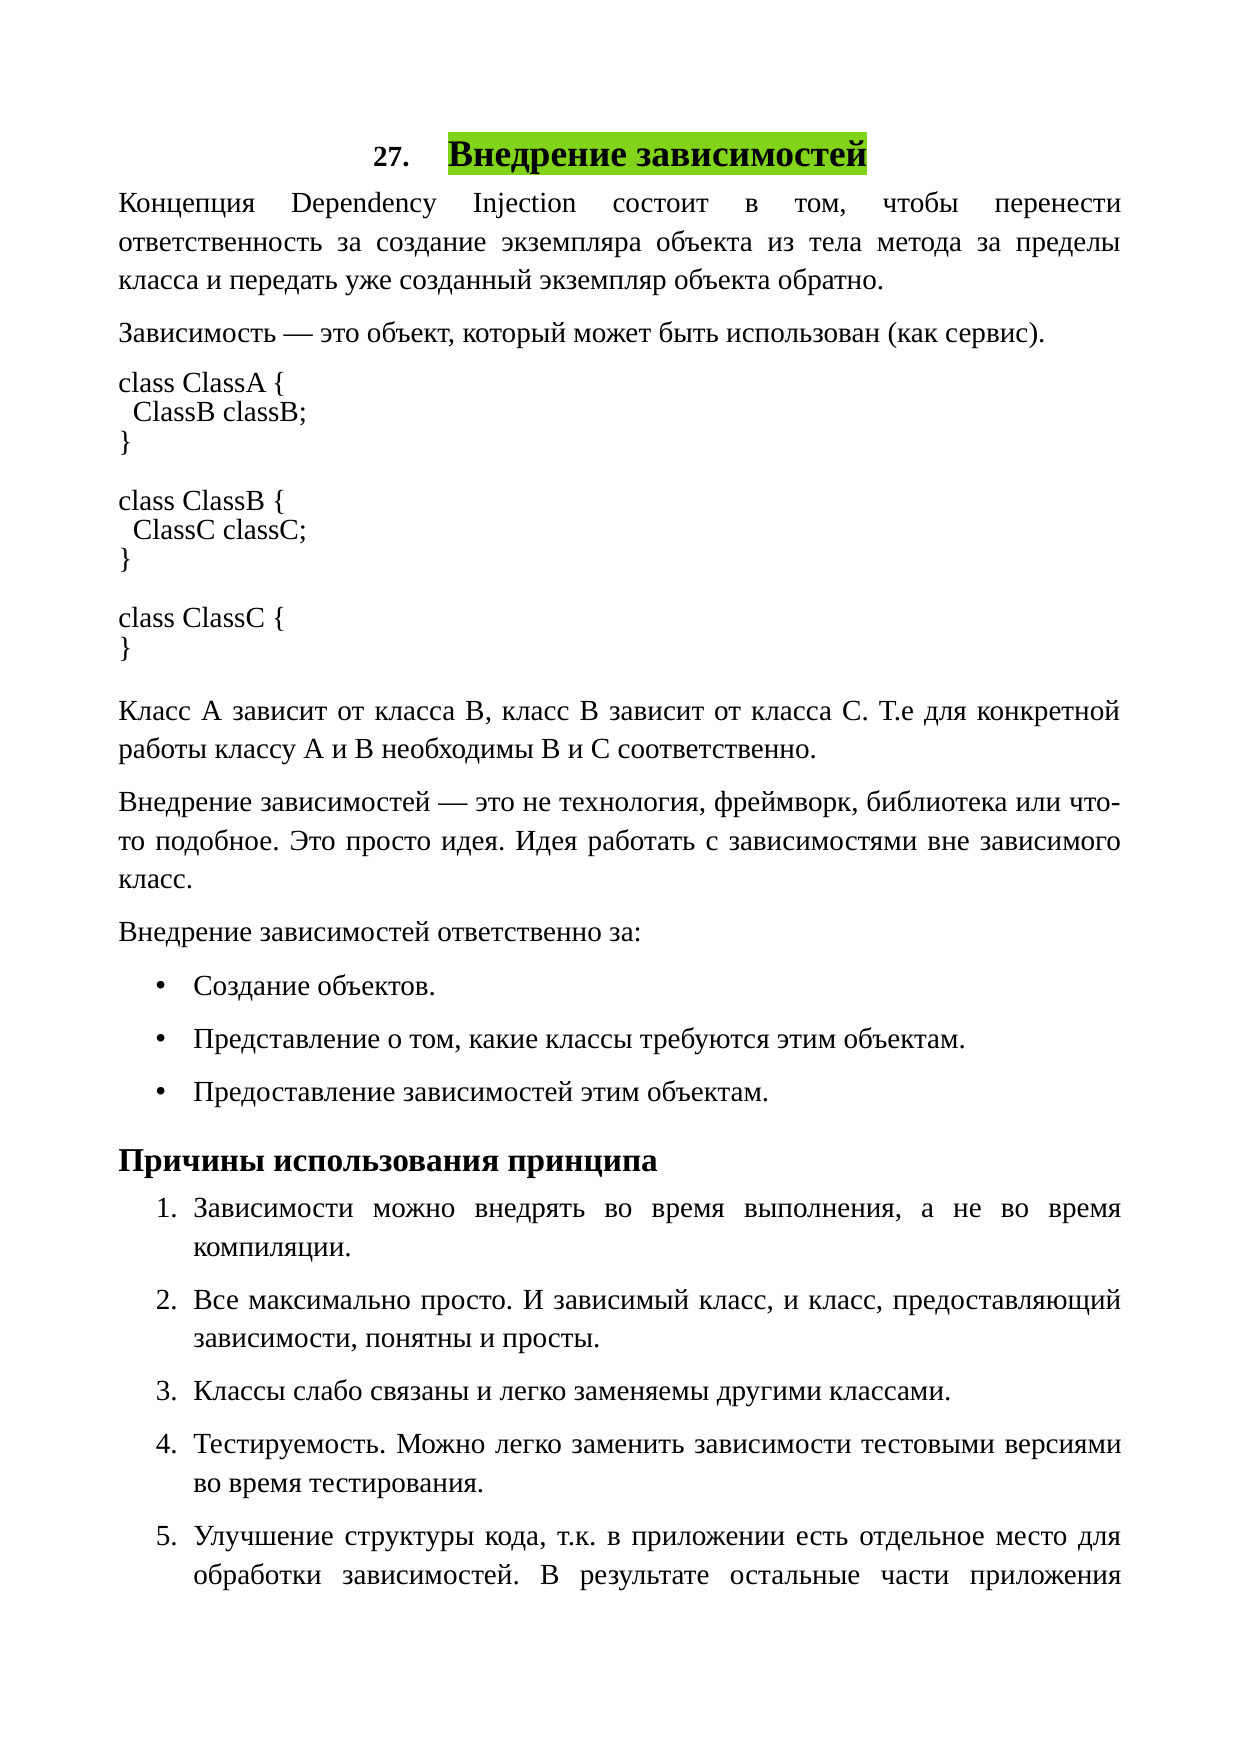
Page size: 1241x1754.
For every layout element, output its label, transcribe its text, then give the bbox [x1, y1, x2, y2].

list Зависимости можно внедрять во время выполнения, а не во время компиляции. [156, 1190, 1122, 1262]
text class ClassC { [118, 604, 1122, 634]
list Предоставление зависимостей этим объектам. [156, 1074, 1122, 1108]
list Классы слабо связаны и легко заменяемы другими классами. [156, 1373, 1122, 1407]
subtitle Причины использования принципа [118, 1148, 1122, 1178]
text } [118, 427, 1122, 457]
text } [118, 634, 1122, 663]
text Концепция Dependency Injection состоит в том, чтобы перенести ответственность за создание экземпляра объекта из тела метода за пределы класса и передать уже созданный экземпляр объекта обратно. [118, 185, 1122, 296]
list Улучшение структуры кода, т.к. в приложении есть отдельное место для обработки зависимостей. В результате остальные части приложения [156, 1518, 1122, 1590]
list Все максимально просто. И зависимый класс, и класс, предоставляющий зависимости, понятны и просты. [156, 1282, 1122, 1354]
text class ClassB { [118, 486, 1122, 516]
list Создание объектов. [156, 968, 1122, 1001]
text Внедрение зависимостей ответственно за: [118, 914, 1122, 948]
text Класс А зависит от класса В, класс В зависит от класса С. Т.е для конкретной работы классу А и В необходимы В и С соответственно. [118, 693, 1122, 765]
text ClassC classC; [118, 516, 1122, 545]
text ClassB classB; [118, 398, 1122, 427]
text Внедрение зависимостей — это не технология, фреймворк, библиотека или что-то подобное. Это просто идея. Идея работать с зависимостями вне зависимого класс. [118, 784, 1122, 895]
text class ClassA { [118, 368, 1122, 398]
list Тестируемость. Можно легко заменить зависимости тестовыми версиями во время тестирования. [156, 1427, 1122, 1499]
subtitle Внедрение зависимостей [118, 143, 1122, 173]
list Представление о том, какие классы требуются этим объектам. [156, 1021, 1122, 1054]
text Зависимость — это объект, который может быть использован (как сервис). [118, 315, 1122, 349]
text } [118, 545, 1122, 575]
